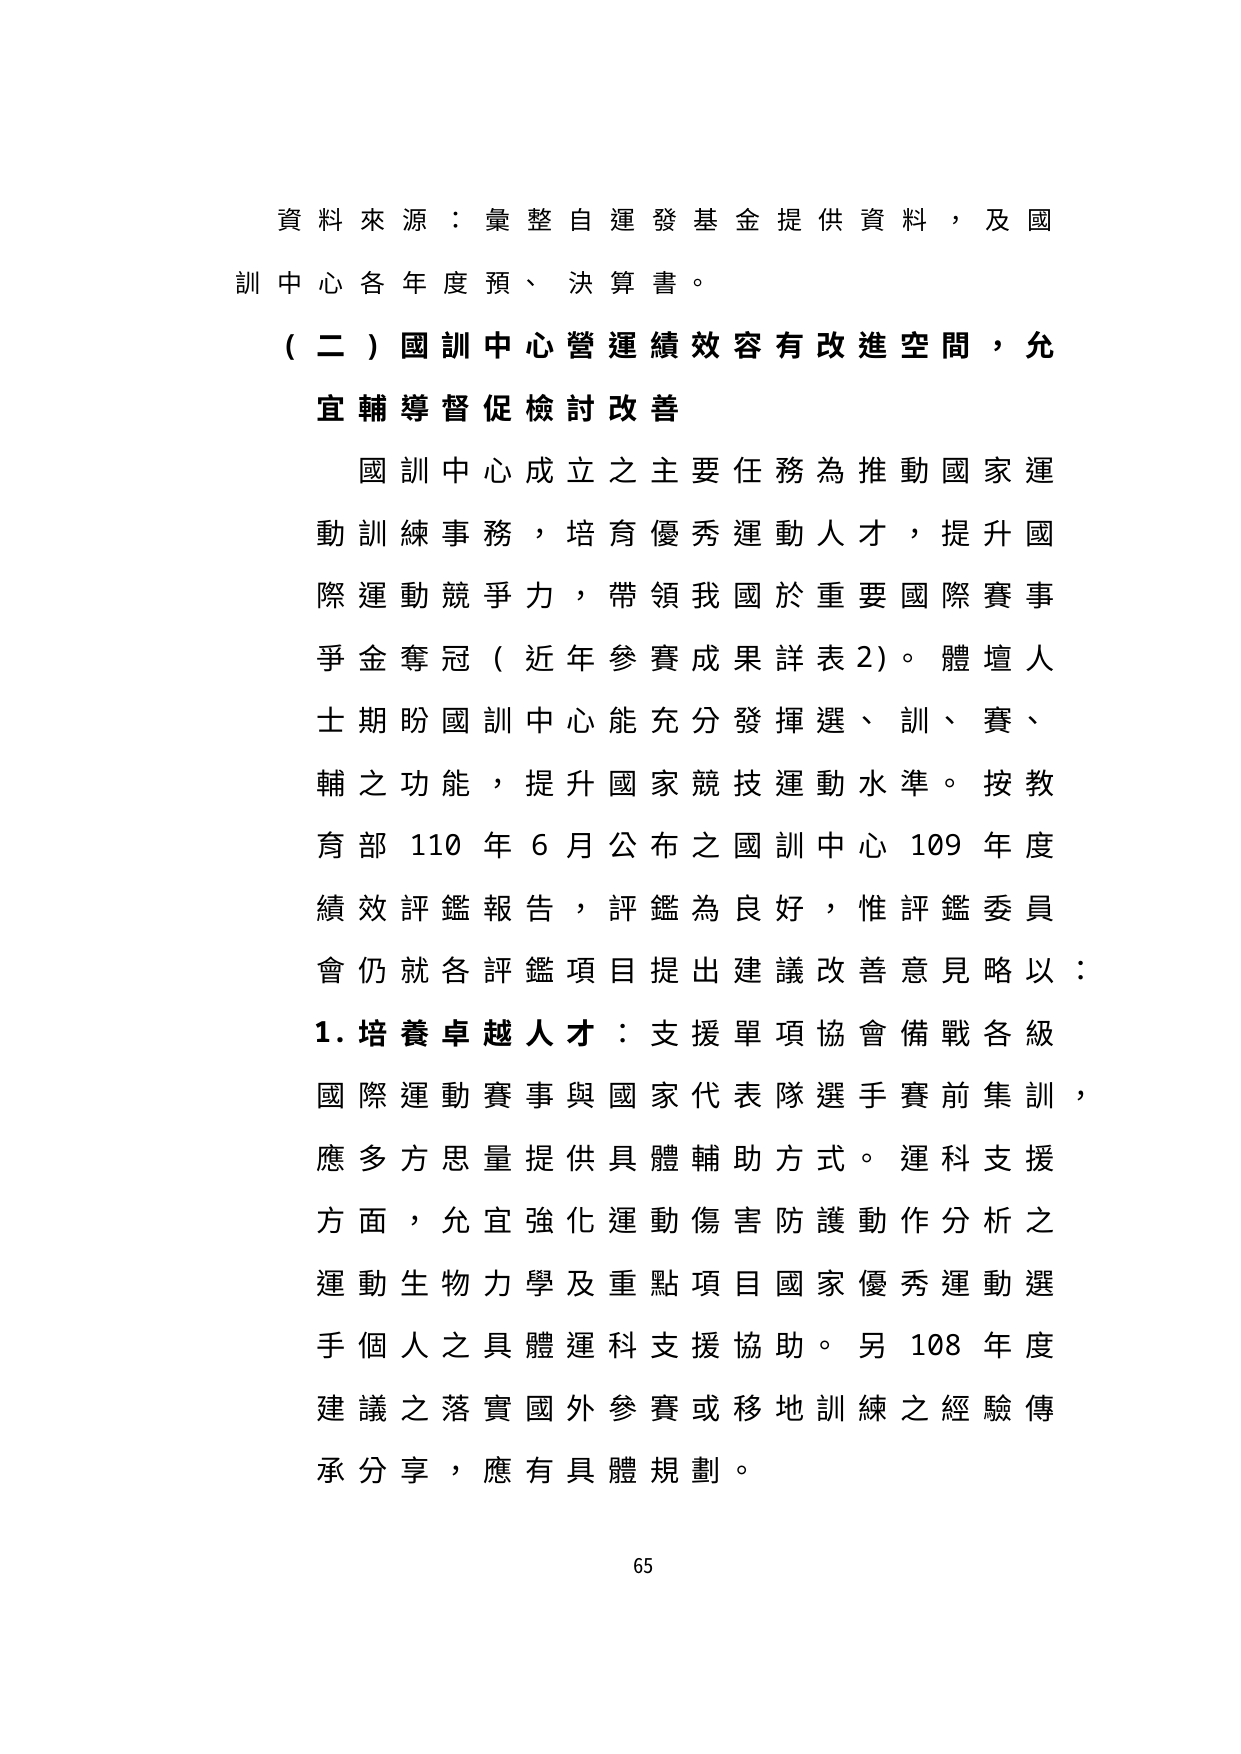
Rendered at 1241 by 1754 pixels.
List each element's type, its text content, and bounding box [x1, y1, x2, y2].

text (二)國訓中心營運績效容有改進空間，允宜輔導督促檢討改善 [244, 302, 1060, 427]
text 資料來源：彙整自運發基金提供資料，及國訓中心各年度預、決算書。 [215, 177, 1060, 302]
text 1.培養卓越人才：支援單項協會備戰各級國際運動賽事與國家代表隊選手賽前集訓，應多方思量提供具體輔助方式。運科支援方面，允宜強化運動傷害防護動作分析之運動生物力學及重點項目國家優秀運動選手個人之具體運科支援協助。另108年度建議之落實國外參賽或移地訓練之經驗傳承分享，應有具體規劃。 [274, 990, 1060, 1490]
text 國訓中心成立之主要任務為推動國家運動訓練事務，培育優秀運動人才，提升國際運動競爭力，帶領我國於重要國際賽事爭金奪冠(近年參賽成果詳表2)。體壇人士期盼國訓中心能充分發揮選、訓、賽、輔之功能，提升國家競技運動水準。按教育部110年6月公布之國訓中心109年度績效評鑑報告，評鑑為良好，惟評鑑委員會仍就各評鑑項目提出建議改善意見略以： [274, 427, 1060, 990]
